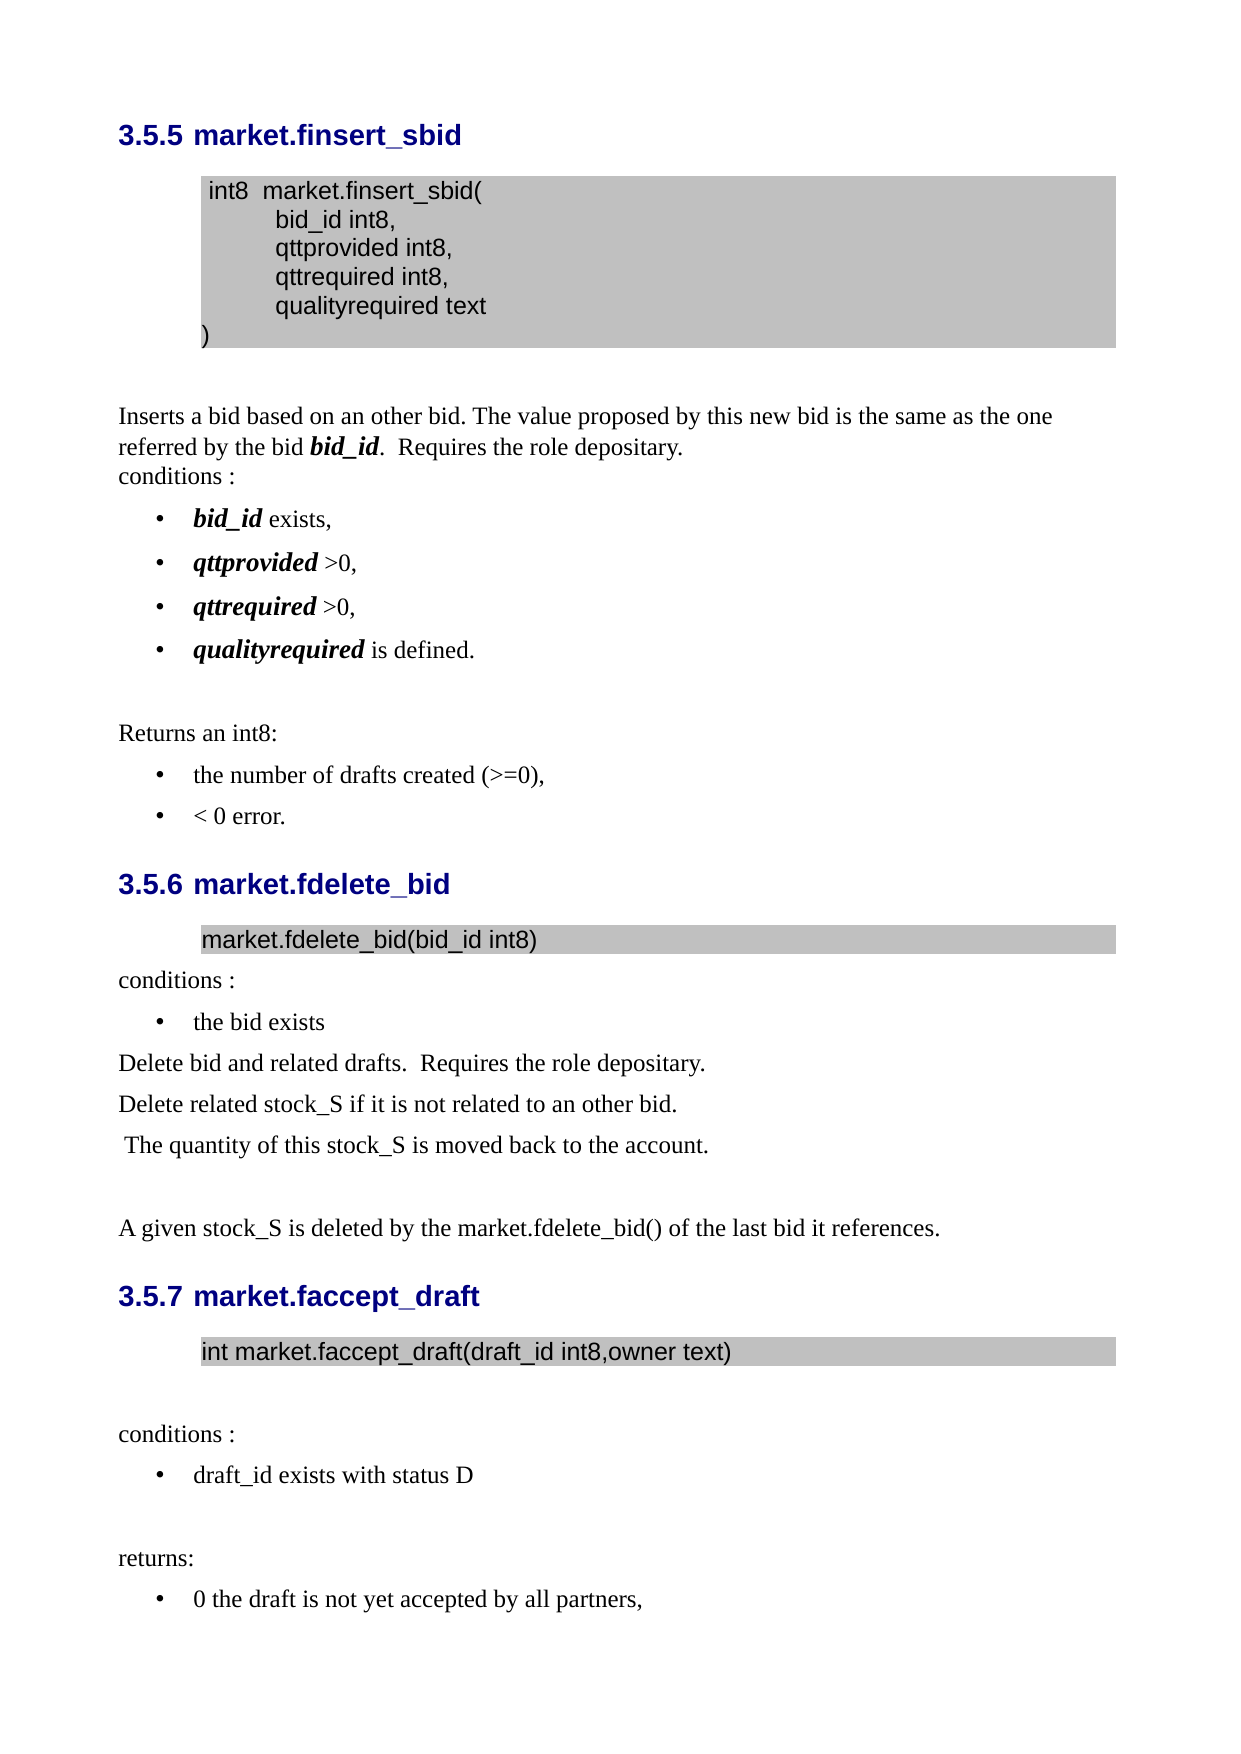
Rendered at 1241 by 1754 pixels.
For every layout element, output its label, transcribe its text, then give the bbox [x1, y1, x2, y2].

text Inserts a bid based on an other bid. The value proposed by this new bid is the same as the one referred by the bid bid_id. Requires the role depositary. [118, 401, 1122, 461]
text int8 market.finsert_sbid( bid_id int8, qttprovided int8, qttrequired int8, qualityrequired text ) [201, 176, 1116, 348]
list qttprovided >0, [156, 546, 1122, 577]
text Delete related stock_S if it is not related to an other bid. [118, 1089, 1122, 1118]
text int market.faccept_draft(draft_id int8,owner text) [201, 1337, 1116, 1366]
subtitle market.fdelete_bid [118, 867, 1122, 901]
text Delete bid and related drafts. Requires the role depositary. [118, 1048, 1122, 1077]
list qttrequired >0, [156, 590, 1122, 621]
text The quantity of this stock_S is moved back to the account. [118, 1131, 1122, 1159]
text conditions : [118, 1419, 1122, 1448]
list draft_id exists with status D [156, 1460, 1122, 1489]
text conditions : [118, 461, 1122, 490]
text Returns an int8: [118, 718, 1122, 747]
list bid_id exists, [156, 503, 1122, 534]
text returns: [118, 1543, 1122, 1571]
subtitle market.faccept_draft [118, 1279, 1122, 1313]
text market.fdelete_bid(bid_id int8) [201, 925, 1116, 954]
text conditions : [118, 966, 1122, 994]
list the number of drafts created (>=0), [156, 760, 1122, 788]
list 0 the draft is not yet accepted by all partners, [156, 1584, 1122, 1613]
list the bid exists [156, 1007, 1122, 1036]
text A given stock_S is deleted by the market.fdelete_bid() of the last bid it references. [118, 1213, 1122, 1242]
list qualityrequired is defined. [156, 633, 1122, 665]
subtitle market.finsert_sbid [118, 118, 1122, 152]
list < 0 error. [156, 801, 1122, 830]
